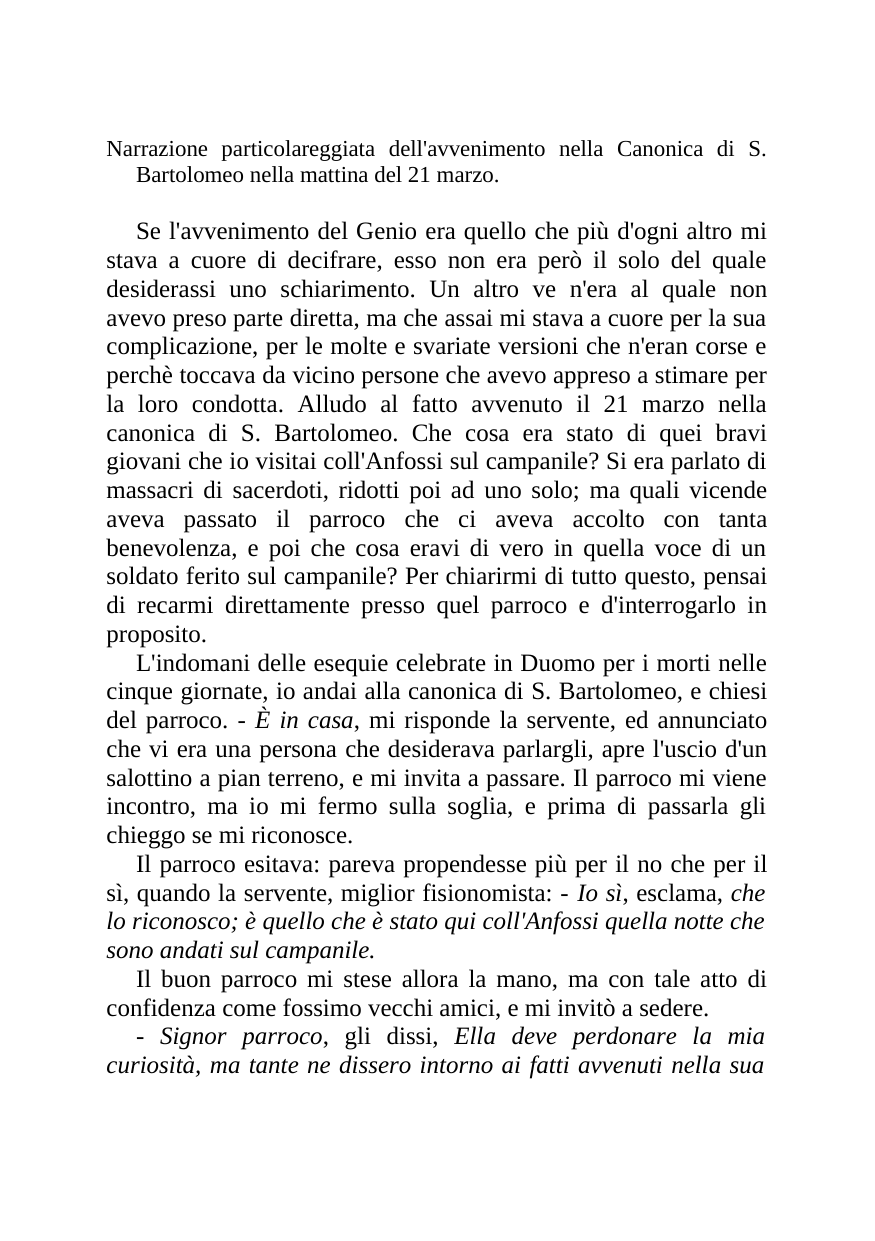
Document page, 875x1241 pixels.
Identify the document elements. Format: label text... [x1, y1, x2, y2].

text - Signor parroco, gli dissi, Ella deve perdonare la mia curiosità, ma tante ne dissero intorno ai fatti avvenuti nella sua [106, 1021, 768, 1079]
text Il buon parroco mi stese allora la mano, ma con tale atto di confidenza come fossimo vecchi amici, e mi invitò a sedere. [106, 964, 768, 1021]
text Il parroco esitava: pareva propendesse più per il no che per il sì, quando la servente, miglior fisionomista: - Io sì, esclama, che lo riconosco; è quello che è stato qui coll'Anfossi quella notte che sono andati sul campanile. [106, 849, 768, 964]
text Narrazione particolareggiata dell'avvenimento nella Canonica di S. Bartolomeo nella mattina del 21 marzo. [106, 135, 768, 188]
text Se l'avvenimento del Genio era quello che più d'ogni altro mi stava a cuore di decifrare, esso non era però il solo del quale desiderassi uno schiarimento. Un altro ve n'era al quale non avevo preso parte diretta, ma che assai mi stava a cuore per la sua complicazione, per le molte e svariate versioni che n'eran corse e perchè toccava da vicino persone che avevo appreso a stimare per la loro condotta. Alludo al fatto avvenuto il 21 marzo nella canonica di S. Bartolomeo. Che cosa era stato di quei bravi giovani che io visitai coll'Anfossi sul campanile? Si era parlato di massacri di sacerdoti, ridotti poi ad uno solo; ma quali vicende aveva passato il parroco che ci aveva accolto con tanta benevolenza, e poi che cosa eravi di vero in quella voce di un soldato ferito sul campanile? Per chiarirmi di tutto questo, pensai di recarmi direttamente presso quel parroco e d'interrogarlo in proposito. [106, 216, 768, 648]
text L'indomani delle esequie celebrate in Duomo per i morti nelle cinque giornate, io andai alla canonica di S. Bartolomeo, e chiesi del parroco. - È in casa, mi risponde la servente, ed annunciato che vi era una persona che desiderava parlargli, apre l'uscio d'un salottino a pian terreno, e mi invita a passare. Il parroco mi viene incontro, ma io mi fermo sulla soglia, e prima di passarla gli chieggo se mi riconosce. [106, 648, 768, 849]
